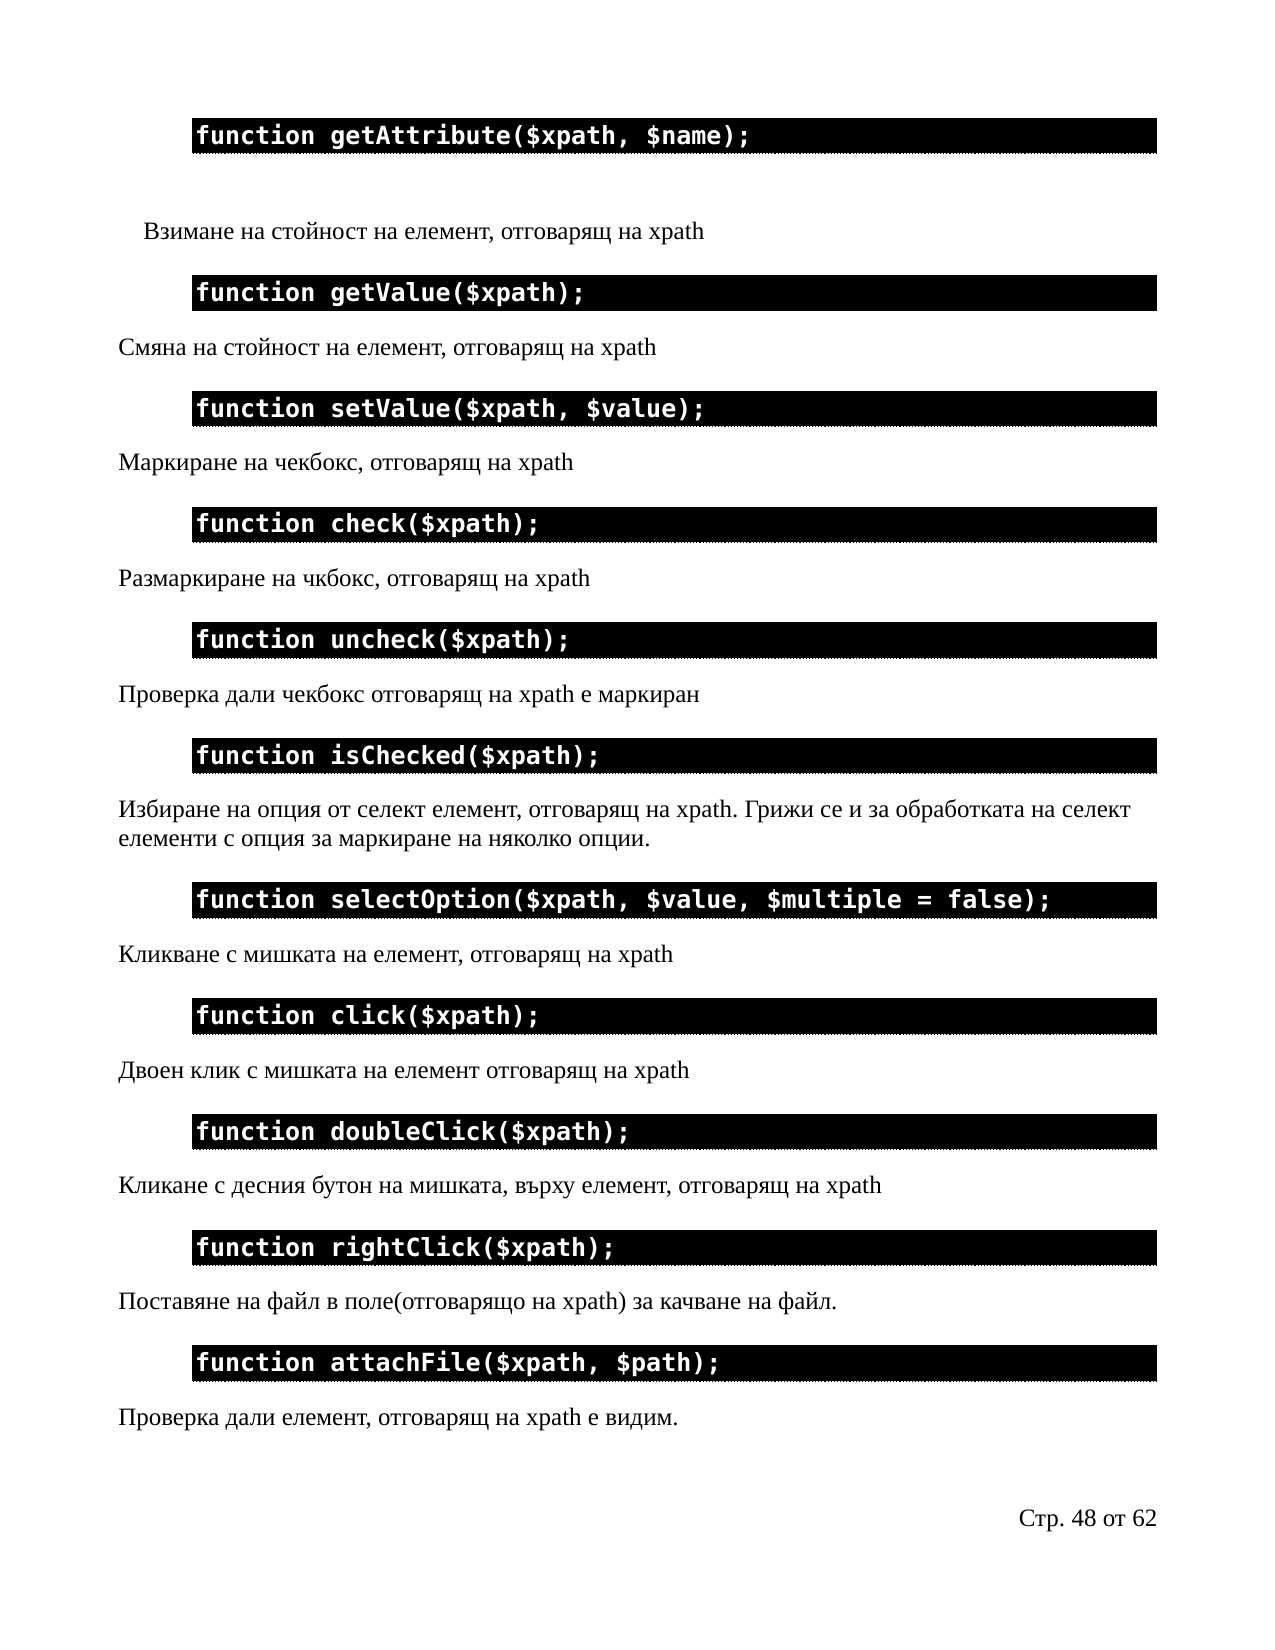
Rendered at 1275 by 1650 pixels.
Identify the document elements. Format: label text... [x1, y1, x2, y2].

text Двоен клик с мишката на елемент отговарящ на xpath [118, 1055, 1157, 1083]
text function rightClick($xpath); [192, 1230, 1157, 1265]
text function getAttribute($xpath, $name); [192, 118, 1157, 153]
text function setValue($xpath, $value); [192, 391, 1157, 426]
text Проверка дали елемент, отговарящ на xpath е видим. [118, 1402, 1157, 1431]
text function getValue($xpath); [192, 275, 1157, 311]
text function isChecked($xpath); [192, 738, 1157, 773]
text function attachFile($xpath, $path); [192, 1345, 1157, 1381]
text function selectOption($xpath, $value, $multiple = false); [192, 882, 1157, 918]
text Взимане на стойност на елемент, отговарящ на xpath [118, 216, 1157, 244]
text Поставяне на файл в поле(отговарящо на xpath) за качване на файл. [118, 1286, 1157, 1315]
text Проверка дали чекбокс отговарящ на xpath е маркиран [118, 679, 1157, 707]
text Избиране на опция от селект елемент, отговарящ на xpath. Грижи се и за обработката на селект елементи с опция за маркиране на няколко опции. [118, 794, 1157, 852]
text function check($xpath); [192, 507, 1157, 542]
text Размаркиране на чкбокс, отговарящ на xpath [118, 563, 1157, 592]
text function uncheck($xpath); [192, 622, 1157, 658]
text Кликане с десния бутон на мишката, върху елемент, отговарящ на xpath [118, 1170, 1157, 1199]
text function doubleClick($xpath); [192, 1114, 1157, 1149]
text Маркиране на чекбокс, отговарящ на xpath [118, 447, 1157, 476]
text Кликване с мишката на елемент, отговарящ на xpath [118, 939, 1157, 968]
text Смяна на стойност на елемент, отговарящ на xpath [118, 332, 1157, 360]
text function click($xpath); [192, 998, 1157, 1034]
